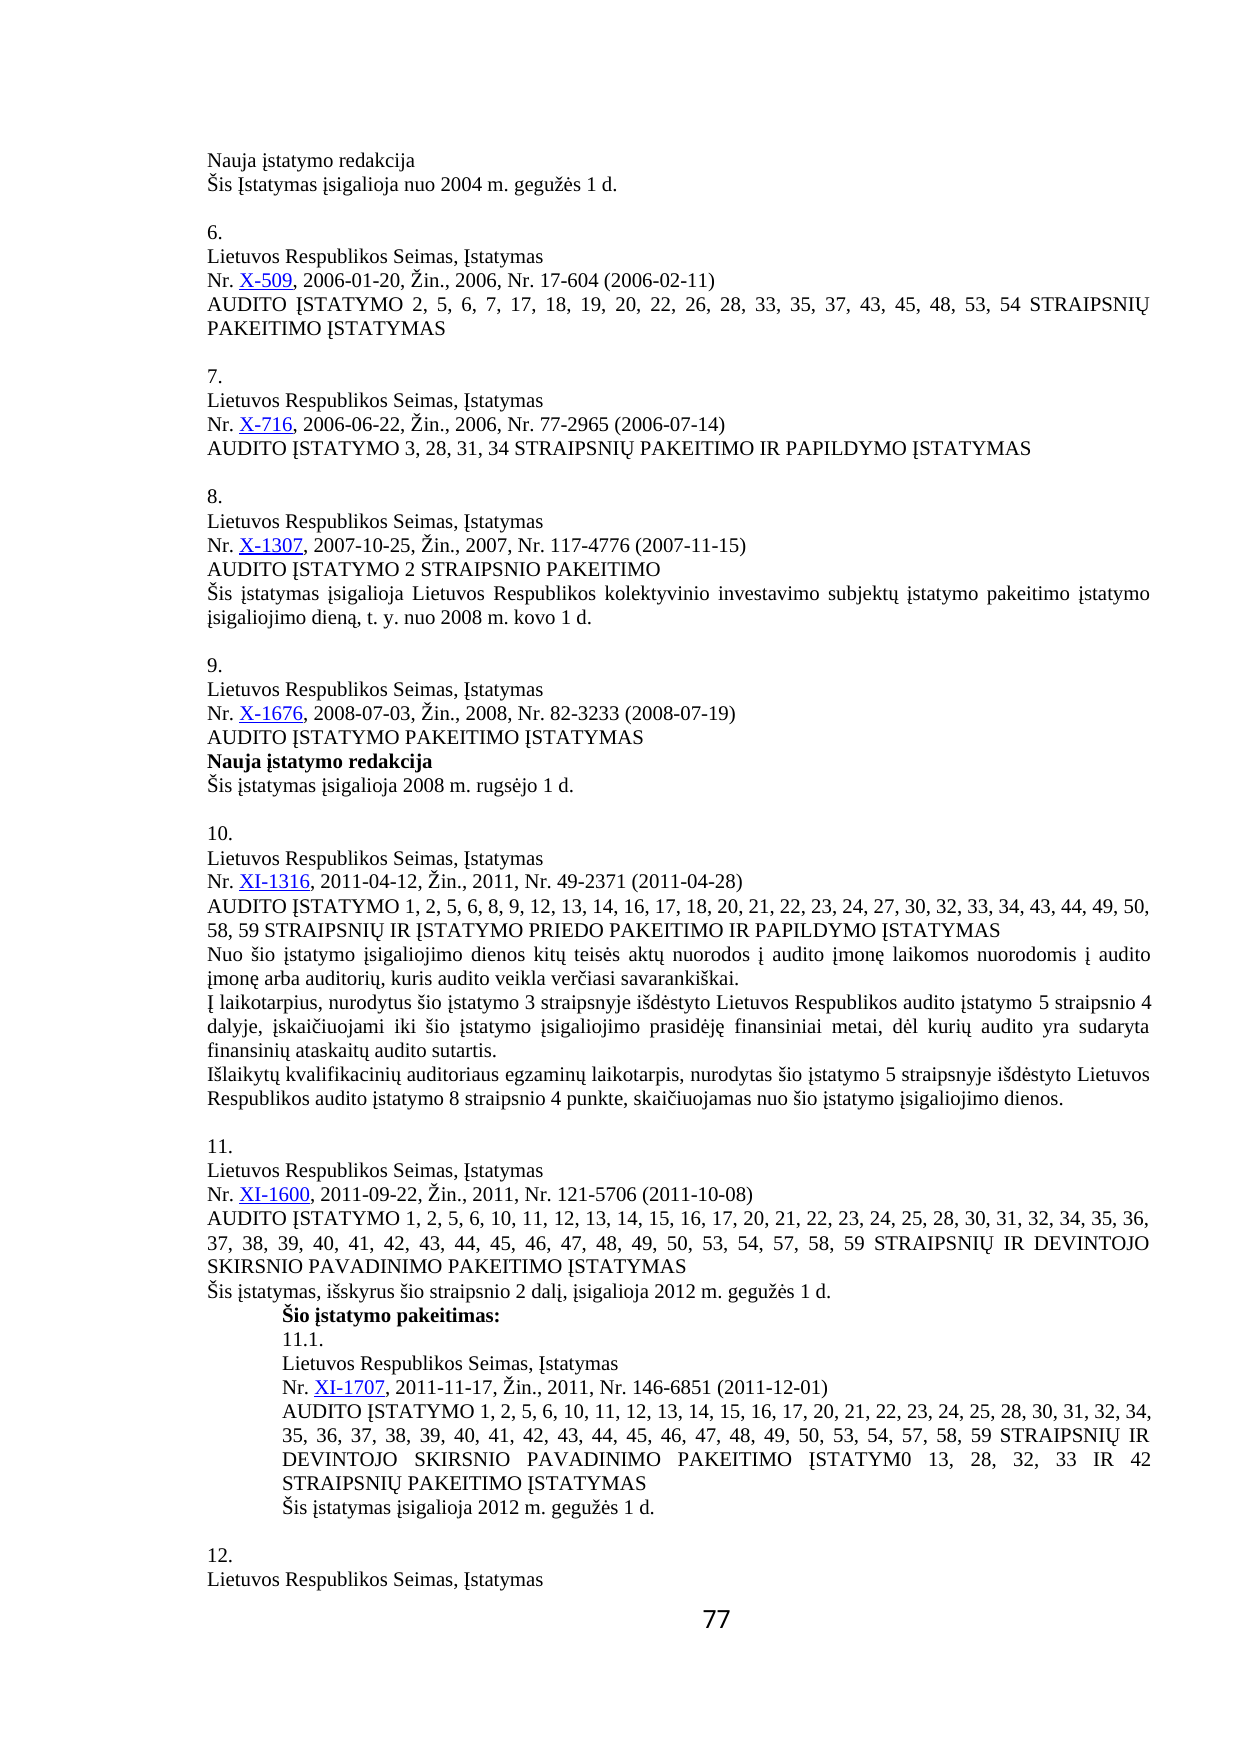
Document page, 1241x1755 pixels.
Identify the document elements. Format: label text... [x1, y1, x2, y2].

text 8. [207, 484, 1152, 508]
text AUDITO ĮSTATYMO PAKEITIMO ĮSTATYMAS [207, 725, 1152, 749]
text Nr. X-1676, 2008-07-03, Žin., 2008, Nr. 82-3233 (2008-07-19) [207, 701, 1152, 725]
text Šis įstatymas, išskyrus šio straipsnio 2 dalį, įsigalioja 2012 m. gegužės 1 d. [207, 1278, 1152, 1303]
text Nauja įstatymo redakcija [207, 749, 1152, 773]
text Šis įstatymas įsigalioja Lietuvos Respublikos kolektyvinio investavimo subjektų įstatymo pakeitimo įstatymo įsigaliojimo dieną, t. y. nuo 2008 m. kovo 1 d. [207, 581, 1152, 629]
text Šis Įstatymas įsigalioja nuo 2004 m. gegužės 1 d. [207, 172, 1152, 196]
text Nr. X-716, 2006-06-22, Žin., 2006, Nr. 77-2965 (2006-07-14) [207, 412, 1152, 436]
text Lietuvos Respublikos Seimas, Įstatymas [207, 508, 1152, 533]
text Lietuvos Respublikos Seimas, Įstatymas [207, 677, 1152, 701]
text Nauja įstatymo redakcija [207, 148, 1152, 172]
text Nr. X-509, 2006-01-20, Žin., 2006, Nr. 17-604 (2006-02-11) [207, 268, 1152, 292]
text 10. [207, 821, 1152, 845]
text Šio įstatymo pakeitimas: [207, 1303, 1152, 1327]
text 9. [207, 653, 1152, 677]
text Šis įstatymas įsigalioja 2012 m. gegužės 1 d. [207, 1495, 1152, 1519]
text Į laikotarpius, nurodytus šio įstatymo 3 straipsnyje išdėstyto Lietuvos Respublikos audito įstatymo 5 straipsnio 4 dalyje, įskaičiuojami iki šio įstatymo įsigaliojimo prasidėję finansiniai metai, dėl kurių audito yra sudaryta finansinių ataskaitų audito sutartis. [207, 990, 1152, 1062]
text Lietuvos Respublikos Seimas, Įstatymas [207, 1567, 1152, 1591]
text 6. [207, 220, 1152, 244]
text AUDITO ĮSTATYMO 2, 5, 6, 7, 17, 18, 19, 20, 22, 26, 28, 33, 35, 37, 43, 45, 48, 53, 54 STRAIPSNIŲ PAKEITIMO ĮSTATYMAS [207, 292, 1152, 340]
text Lietuvos Respublikos Seimas, Įstatymas [207, 845, 1152, 869]
text Nr. XI-1316, 2011-04-12, Žin., 2011, Nr. 49-2371 (2011-04-28) [207, 869, 1152, 893]
text Lietuvos Respublikos Seimas, Įstatymas [207, 1158, 1152, 1182]
text Nr. XI-1600, 2011-09-22, Žin., 2011, Nr. 121-5706 (2011-10-08) [207, 1182, 1152, 1206]
text AUDITO ĮSTATYMO 1, 2, 5, 6, 10, 11, 12, 13, 14, 15, 16, 17, 20, 21, 22, 23, 24, 25, 28, 30, 31, 32, 34, 35, 36, 37, 38, 39, 40, 41, 42, 43, 44, 45, 46, 47, 48, 49, 50, 53, 54, 57, 58, 59 STRAIPSNIŲ IR DEVINTOJO SKIRSNIO PAVADINIMO PAKEITIMO ĮSTATYMAS [207, 1206, 1152, 1278]
text AUDITO ĮSTATYMO 1, 2, 5, 6, 8, 9, 12, 13, 14, 16, 17, 18, 20, 21, 22, 23, 24, 27, 30, 32, 33, 34, 43, 44, 49, 50, 58, 59 STRAIPSNIŲ IR ĮSTATYMO PRIEDO PAKEITIMO IR PAPILDYMO ĮSTATYMAS [207, 893, 1152, 942]
text Išlaikytų kvalifikacinių auditoriaus egzaminų laikotarpis, nurodytas šio įstatymo 5 straipsnyje išdėstyto Lietuvos Respublikos audito įstatymo 8 straipsnio 4 punkte, skaičiuojamas nuo šio įstatymo įsigaliojimo dienos. [207, 1062, 1152, 1110]
text Lietuvos Respublikos Seimas, Įstatymas [207, 244, 1152, 268]
text Lietuvos Respublikos Seimas, Įstatymas [207, 1351, 1152, 1375]
text Šis įstatymas įsigalioja 2008 m. rugsėjo 1 d. [207, 773, 1152, 797]
text 7. [207, 364, 1152, 388]
text AUDITO ĮSTATYMO 1, 2, 5, 6, 10, 11, 12, 13, 14, 15, 16, 17, 20, 21, 22, 23, 24, 25, 28, 30, 31, 32, 34, 35, 36, 37, 38, 39, 40, 41, 42, 43, 44, 45, 46, 47, 48, 49, 50, 53, 54, 57, 58, 59 STRAIPSNIŲ IR DEVINTOJO SKIRSNIO PAVADINIMO PAKEITIMO ĮSTATYM0 13, 28, 32, 33 IR 42 STRAIPSNIŲ PAKEITIMO ĮSTATYMAS [282, 1399, 1152, 1495]
text AUDITO ĮSTATYMO 3, 28, 31, 34 STRAIPSNIŲ PAKEITIMO IR PAPILDYMO ĮSTATYMAS [207, 436, 1152, 460]
text 12. [207, 1543, 1152, 1567]
text AUDITO ĮSTATYMO 2 STRAIPSNIO PAKEITIMO [207, 557, 1152, 581]
text Nuo šio įstatymo įsigaliojimo dienos kitų teisės aktų nuorodos į audito įmonę laikomos nuorodomis į audito įmonę arba auditorių, kuris audito veikla verčiasi savarankiškai. [207, 942, 1152, 990]
text 11.1. [207, 1327, 1152, 1351]
text Nr. X-1307, 2007-10-25, Žin., 2007, Nr. 117-4776 (2007-11-15) [207, 533, 1152, 557]
text Lietuvos Respublikos Seimas, Įstatymas [207, 388, 1152, 412]
text Nr. XI-1707, 2011-11-17, Žin., 2011, Nr. 146-6851 (2011-12-01) [207, 1375, 1152, 1399]
text 11. [207, 1134, 1152, 1158]
